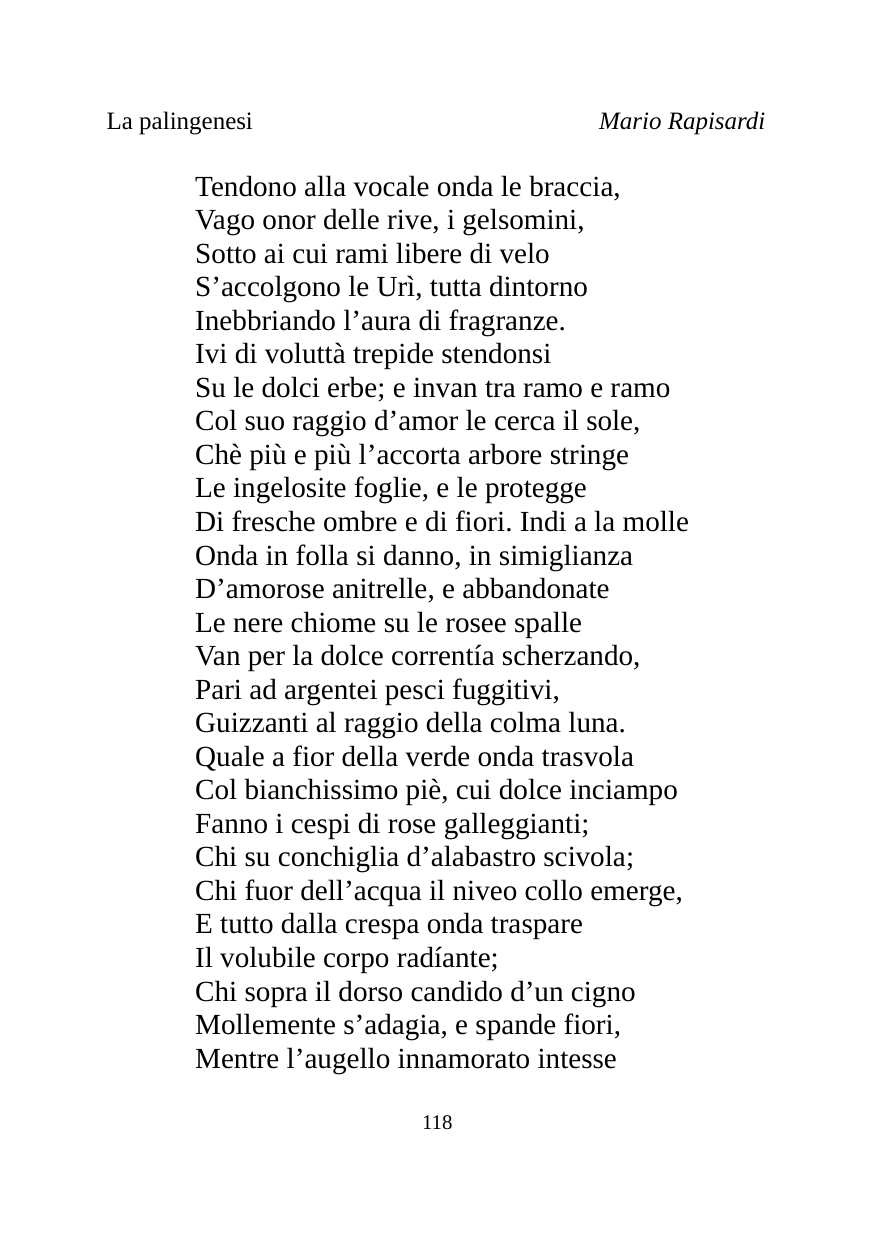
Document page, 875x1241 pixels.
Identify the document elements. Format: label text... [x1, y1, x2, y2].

text Tendono alla vocale onda le braccia, Vago onor delle rive, i gelsomini, Sotto ai cui rami libere di velo S’accolgono le Urì, tutta dintorno Inebbriando l’aura di fragranze. Ivi di voluttà trepide stendonsi Su le dolci erbe; e invan tra ramo e ramo Col suo raggio d’amor le cerca il sole, Chè più e più l’accorta arbore stringe Le ingelosite foglie, e le protegge Di fresche ombre e di fiori. Indi a la molle Onda in folla si danno, in simiglianza D’amorose anitrelle, e abbandonate Le nere chiome su le rosee spalle Van per la dolce correntía scherzando, Pari ad argentei pesci fuggitivi, Guizzanti al raggio della colma luna. Quale a fior della verde onda trasvola Col bianchissimo piè, cui dolce inciampo Fanno i cespi di rose galleggianti; Chi su conchiglia d’alabastro scivola; Chi fuor dell’acqua il niveo collo emerge, E tutto dalla crespa onda traspare Il volubile corpo radíante; Chi sopra il dorso candido d’un cigno Mollemente s’adagia, e spande fiori, Mentre l’augello innamorato intesse [165, 169, 768, 1074]
